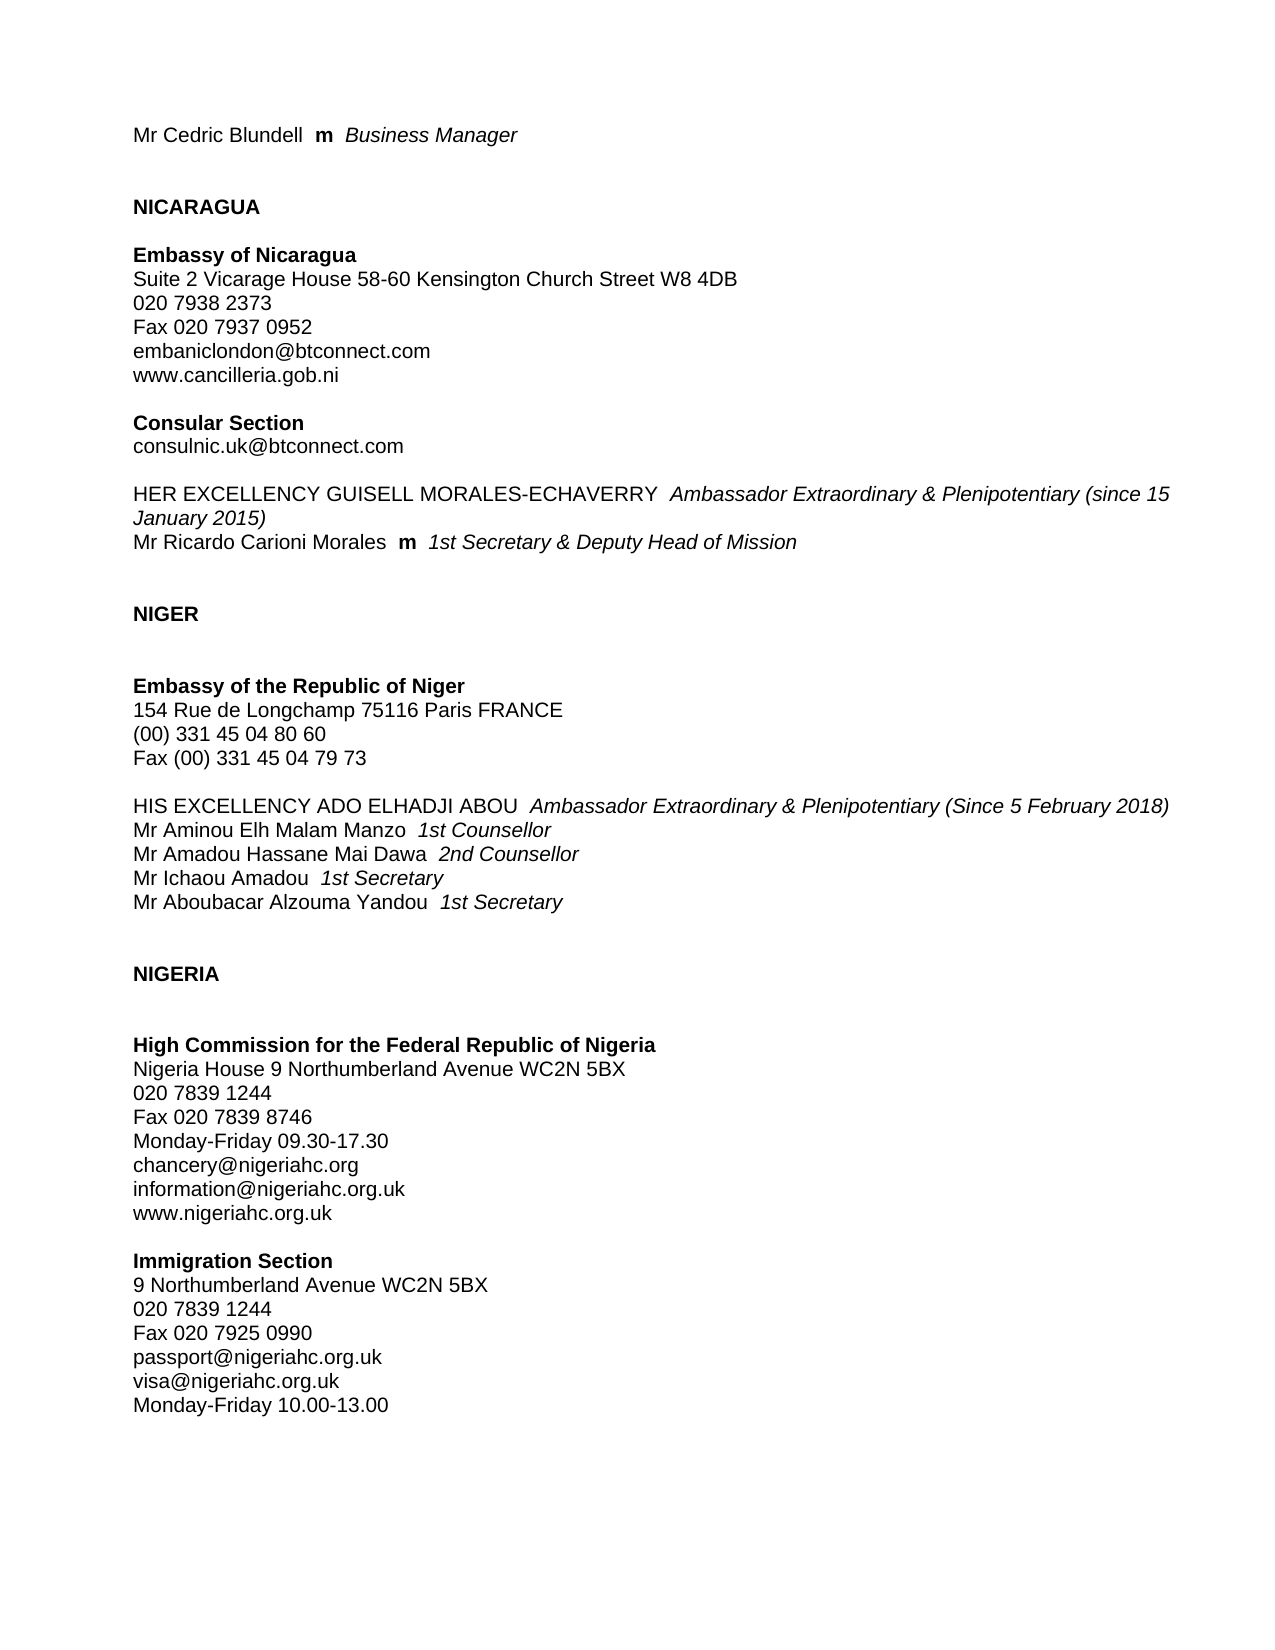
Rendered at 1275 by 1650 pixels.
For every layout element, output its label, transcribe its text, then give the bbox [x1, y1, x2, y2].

text chancery@nigeriahc.org [133, 1153, 1181, 1177]
subtitle Immigration Section [133, 1249, 1181, 1273]
text 020 7938 2373 [133, 291, 1181, 314]
text 020 7839 1244 [133, 1081, 1181, 1105]
text 020 7839 1244 [133, 1297, 1181, 1321]
text HER EXCELLENCY GUISELL MORALES-ECHAVERRY Ambassador Extraordinary & Plenipotentiary (since 15 January 2015) [133, 482, 1181, 530]
text visa@nigeriahc.org.uk [133, 1369, 1181, 1393]
text Fax 020 7937 0952 [133, 314, 1181, 338]
text Fax (00) 331 45 04 79 73 [133, 746, 1181, 770]
subtitle Embassy of Nicaragua [133, 243, 1181, 267]
text (00) 331 45 04 80 60 [133, 722, 1181, 746]
text Mr Cedric Blundell m Business Manager [133, 123, 1181, 147]
text information@nigeriahc.org.uk [133, 1177, 1181, 1201]
text Consular Section [133, 410, 1181, 434]
text Mr Ricardo Carioni Morales m 1st Secretary & Deputy Head of Mission [133, 530, 1181, 554]
text Mr Ichaou Amadou 1st Secretary [133, 866, 1181, 889]
text 9 Northumberland Avenue WC2N 5BX [133, 1273, 1181, 1297]
text 154 Rue de Longchamp 75116 Paris FRANCE [133, 698, 1181, 722]
text www.cancilleria.gob.ni [133, 362, 1181, 386]
text HIS EXCELLENCY ADO ELHADJI ABOU Ambassador Extraordinary & Plenipotentiary (Since 5 February 2018) [133, 794, 1181, 818]
subtitle Embassy of the Republic of Niger [133, 674, 1181, 698]
text Nigeria House 9 Northumberland Avenue WC2N 5BX [133, 1057, 1181, 1081]
text NIGER [133, 602, 1181, 626]
text www.nigeriahc.org.uk [133, 1201, 1181, 1225]
text consulnic.uk@btconnect.com [133, 434, 1181, 458]
text Suite 2 Vicarage House 58-60 Kensington Church Street W8 4DB [133, 267, 1181, 291]
text Monday-Friday 10.00-13.00 [133, 1393, 1181, 1417]
text passport@nigeriahc.org.uk [133, 1345, 1181, 1369]
text NICARAGUA [133, 195, 1181, 219]
text Mr Aboubacar Alzouma Yandou 1st Secretary [133, 889, 1181, 913]
subtitle High Commission for the Federal Republic of Nigeria [133, 1033, 1181, 1057]
text Fax 020 7839 8746 [133, 1105, 1181, 1129]
subtitle NIGERIA [133, 961, 1181, 985]
text Mr Amadou Hassane Mai Dawa 2nd Counsellor [133, 842, 1181, 866]
text embaniclondon@btconnect.com [133, 338, 1181, 362]
text Mr Aminou Elh Malam Manzo 1st Counsellor [133, 818, 1181, 842]
text Monday-Friday 09.30-17.30 [133, 1129, 1181, 1153]
text Fax 020 7925 0990 [133, 1321, 1181, 1345]
